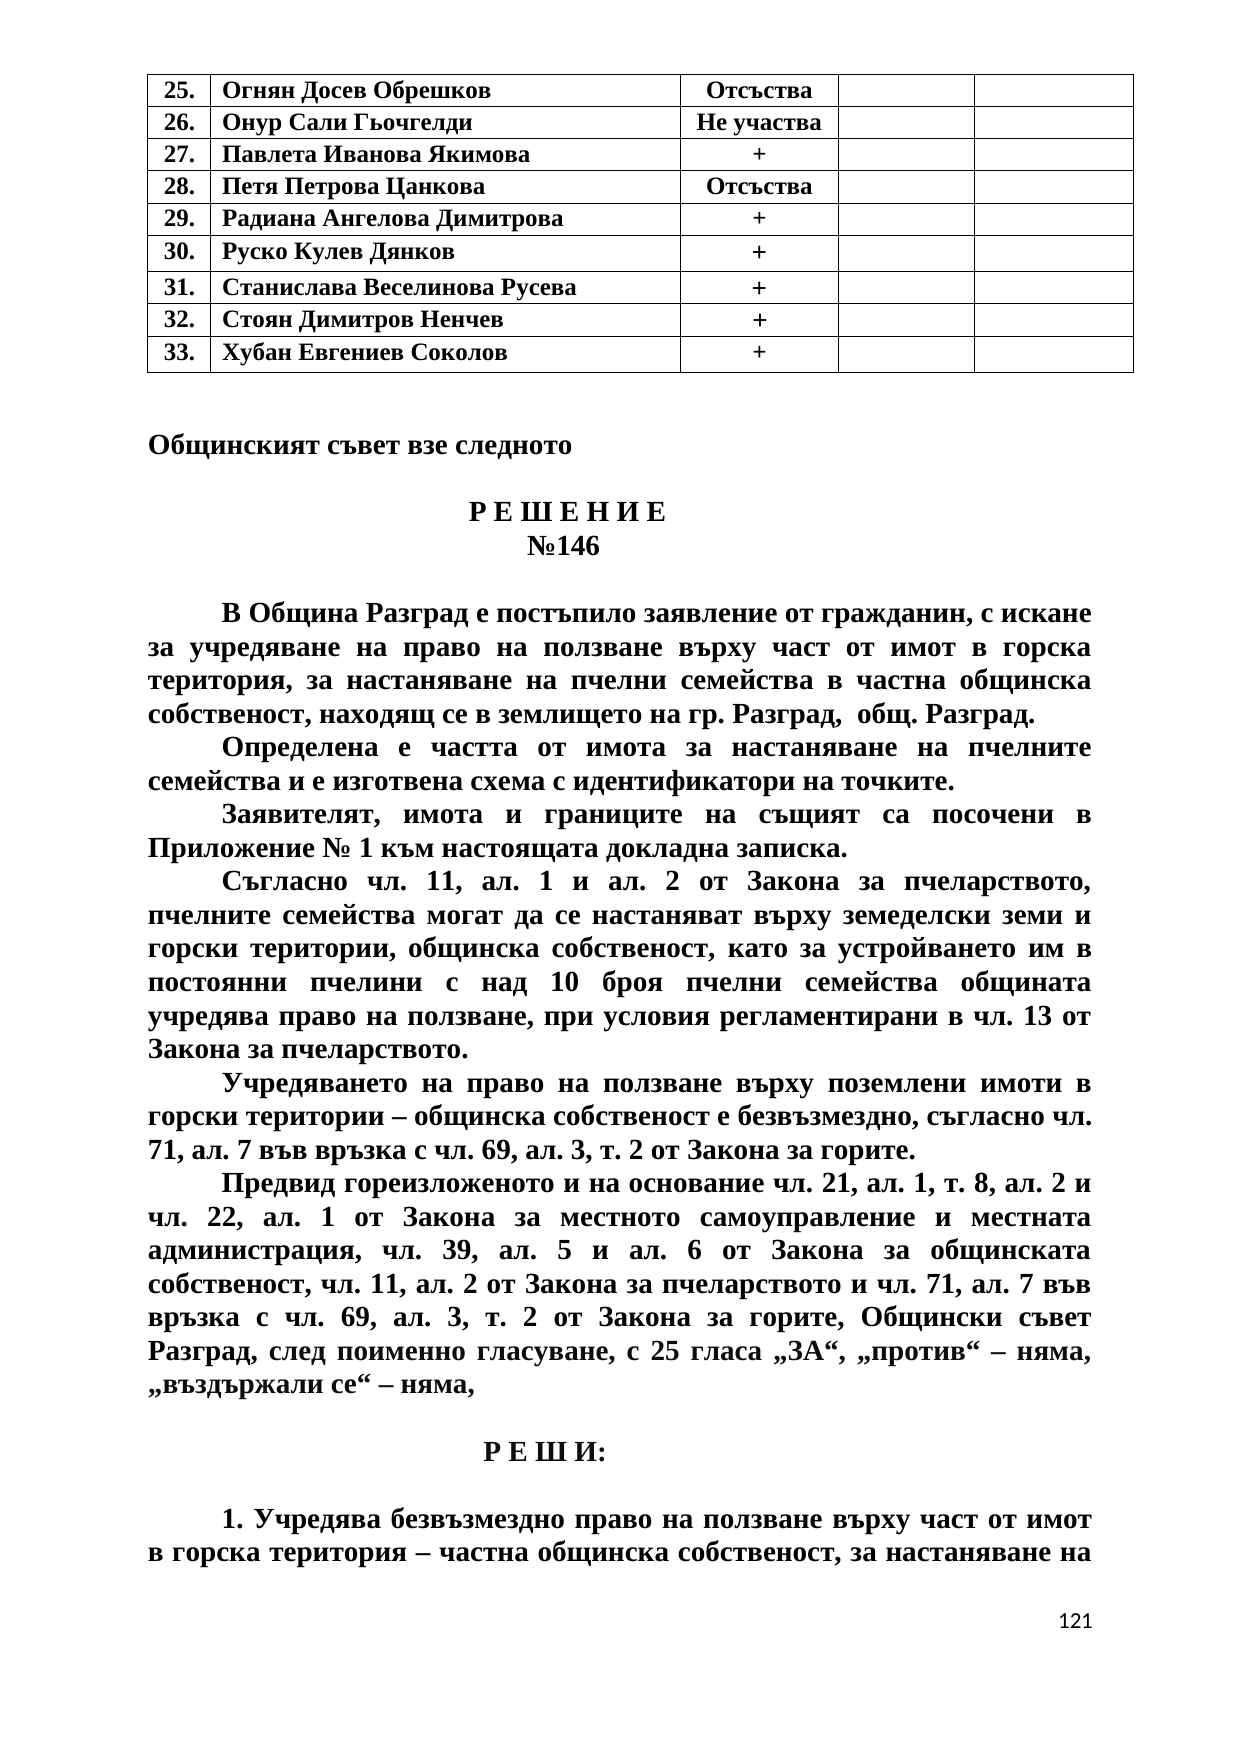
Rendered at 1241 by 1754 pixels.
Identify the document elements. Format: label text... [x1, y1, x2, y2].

table_cell [839, 204, 974, 235]
table_cell [839, 139, 974, 170]
text Предвид гореизложеното и на основание чл. 21, ал. 1, т. 8, ал. 2 и чл. 22, ал. 1 от Закона за местното самоуправление и местната администрация, чл. 39, ал. 5 и ал. 6 от Закона за общинската собственост, чл. 11, ал. 2 от Закона за пчеларството и чл. 71, ал. 7 във връзка с чл. 69, ал. 3, т. 2 от Закона за горите, Общински съвет Разград, след поименно гласуване, с 25 гласа „ЗА“, „против“ – няма, „въздържали се“ – няма, [148, 1165, 1093, 1400]
table_cell [839, 236, 974, 271]
text Определена е частта от имота за настаняване на пчелните семейства и е изготвена схема с идентификатори на точките. [148, 729, 1093, 796]
table_cell 26. [148, 107, 210, 138]
table_cell Отсъства [681, 171, 838, 202]
table_cell [839, 272, 974, 303]
table_cell [975, 139, 1133, 170]
table_cell 25. [148, 75, 210, 106]
table_cell + [681, 139, 838, 170]
text Учредяването на право на ползване върху поземлени имоти в горски територии – общинска собственост е безвъзмездно, съгласно чл. 71, ал. 7 във връзка с чл. 69, ал. 3, т. 2 от Закона за горите. [148, 1065, 1093, 1165]
table_cell Павлета Иванова Якимова [211, 139, 680, 170]
text Р Е Ш И: [148, 1434, 1093, 1467]
table_cell Стоян Димитров Ненчев [211, 304, 680, 336]
text 1. Учредява безвъзмездно право на ползване върху част от имот в горска територия – частна общинска собственост, за настаняване на [148, 1501, 1093, 1568]
table_cell 28. [148, 171, 210, 202]
table_cell [975, 75, 1133, 106]
table_cell [975, 272, 1133, 303]
table_cell Радиана Ангелова Димитрова [211, 204, 680, 235]
table_cell 29. [148, 204, 210, 235]
table_cell 33. [148, 337, 210, 372]
table_cell [975, 236, 1133, 271]
table_cell + [681, 304, 838, 336]
table_cell [839, 107, 974, 138]
table_cell + [681, 272, 838, 303]
table_cell Огнян Досев Обрешков [211, 75, 680, 106]
table_cell [839, 304, 974, 336]
table_cell [975, 304, 1133, 336]
table_cell + [681, 236, 838, 271]
table_cell 31. [148, 272, 210, 303]
table_cell Не участва [681, 107, 838, 138]
table_cell Отсъства [681, 75, 838, 106]
text Заявителят, имота и границите на същият са посочени в Приложение № 1 към настоящата докладна записка. [148, 796, 1093, 863]
subtitle №146 [148, 528, 1093, 562]
table_cell + [681, 204, 838, 235]
table_cell [975, 337, 1133, 372]
table_cell Онур Сали Гьочгелди [211, 107, 680, 138]
table_cell 30. [148, 236, 210, 271]
subtitle Общинският съвет взе следното [148, 427, 1093, 461]
table_cell 27. [148, 139, 210, 170]
subtitle Р Е Ш Е Н И Е [148, 494, 1093, 528]
table_cell Руско Кулев Дянков [211, 236, 680, 271]
text В Община Разград е постъпило заявление от гражданин, с искане за учредяване на право на ползване върху част от имот в горска територия, за настаняване на пчелни семейства в частна общинска собственост, находящ се в землището на гр. Разград, общ. Разград. [148, 595, 1093, 729]
table_cell [839, 171, 974, 202]
table_cell Петя Петрова Цанкова [211, 171, 680, 202]
table_cell [975, 204, 1133, 235]
table_cell + [681, 337, 838, 372]
table_cell [839, 75, 974, 106]
table_cell 32. [148, 304, 210, 336]
table_cell Хубан Евгениев Соколов [211, 337, 680, 372]
table_cell [975, 171, 1133, 202]
table_cell Станислава Веселинова Русева [211, 272, 680, 303]
table_cell [975, 107, 1133, 138]
table_cell [839, 337, 974, 372]
text Съгласно чл. 11, ал. 1 и ал. 2 от Закона за пчеларството, пчелните семейства могат да се настаняват върху земеделски земи и горски територии, общинска собственост, като за устройването им в постоянни пчелини с над 10 броя пчелни семейства общината учредява право на ползване, при условия регламентирани в чл. 13 от Закона за пчеларството. [148, 863, 1093, 1065]
